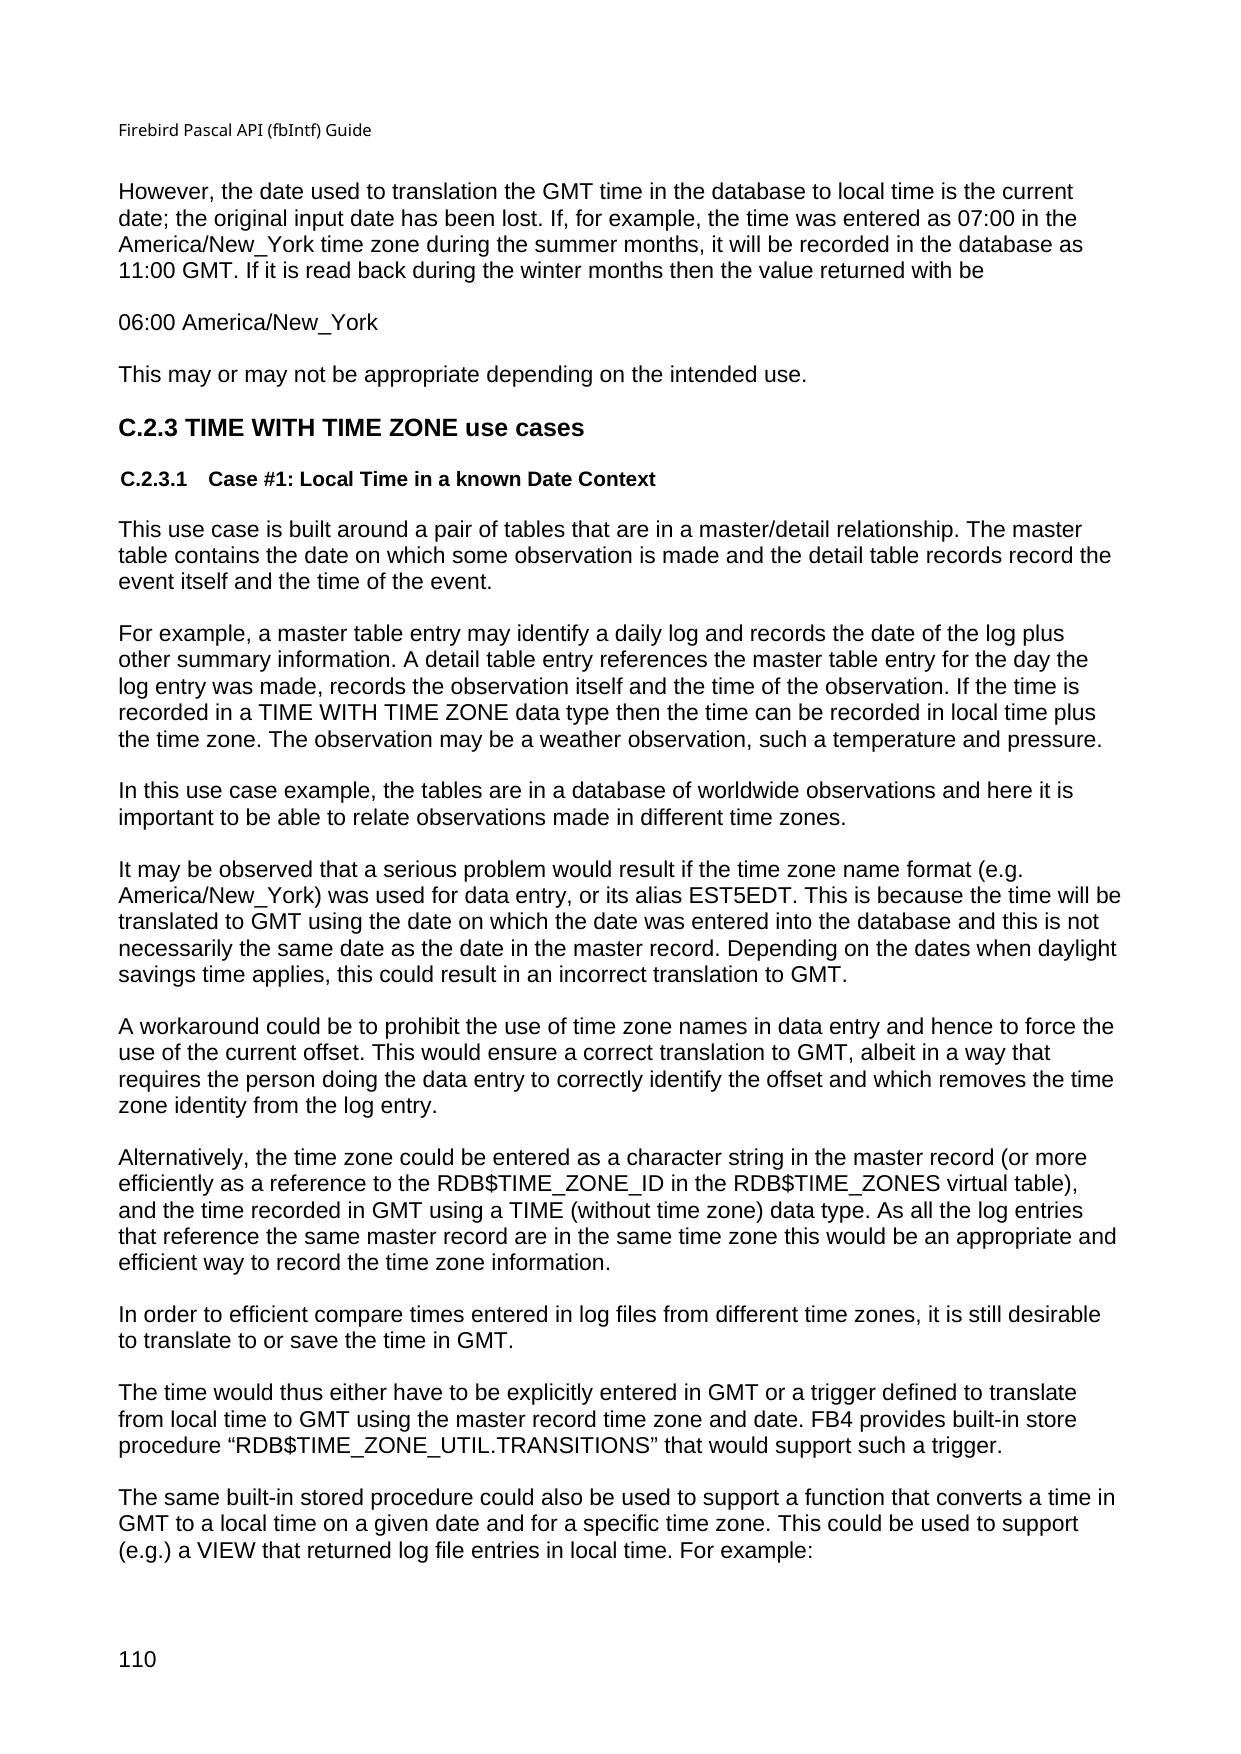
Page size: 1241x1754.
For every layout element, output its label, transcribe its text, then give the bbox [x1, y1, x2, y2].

text A workaround could be to prohibit the use of time zone names in data entry and hence to force the use of the current offset. This would ensure a correct translation to GMT, albeit in a way that requires the person doing the data entry to correctly identify the offset and which removes the time zone identity from the log entry. [118, 1013, 1122, 1118]
text However, the date used to translation the GMT time in the database to local time is the current date; the original input date has been lost. If, for example, the time was entered as 07:00 in the America/New_York time zone during the summer months, it will be recorded in the database as 11:00 GMT. If it is read back during the winter months then the value returned with be [118, 178, 1122, 283]
subtitle TIME WITH TIME ZONE use cases [118, 413, 1122, 442]
text This may or may not be appropriate depending on the intended use. [118, 361, 1122, 387]
list Case #1: Local Time in a known Date Context [118, 467, 1122, 491]
text For example, a master table entry may identify a daily log and records the date of the log plus other summary information. A detail table entry references the master table entry for the day the log entry was made, records the observation itself and the time of the observation. If the time is recorded in a TIME WITH TIME ZONE data type then the time can be recorded in local time plus the time zone. The observation may be a weather observation, such a temperature and pressure. [118, 620, 1122, 752]
text 06:00 America/New_York [118, 309, 1122, 335]
text This use case is built around a pair of tables that are in a master/detail relationship. The master table contains the date on which some observation is made and the detail table records record the event itself and the time of the event. [118, 516, 1122, 594]
text The time would thus either have to be explicitly entered in GMT or a trigger defined to translate from local time to GMT using the master record time zone and date. FB4 provides built-in store procedure “RDB$TIME_ZONE_UTIL.TRANSITIONS” that would support such a trigger. [118, 1379, 1122, 1458]
text In this use case example, the tables are in a database of worldwide observations and here it is important to be able to relate observations made in different time zones. [118, 777, 1122, 830]
text In order to efficient compare times entered in log files from different time zones, it is still desirable to translate to or save the time in GMT. [118, 1301, 1122, 1354]
text Alternatively, the time zone could be entered as a character string in the master record (or more efficiently as a reference to the RDB$TIME_ZONE_ID in the RDB$TIME_ZONES virtual table), and the time recorded in GMT using a TIME (without time zone) data type. As all the log entries that reference the same master record are in the same time zone this would be an appropriate and efficient way to record the time zone information. [118, 1144, 1122, 1276]
text It may be observed that a serious problem would result if the time zone name format (e.g. America/New_York) was used for data entry, or its alias EST5EDT. This is because the time will be translated to GMT using the date on which the date was entered into the database and this is not necessarily the same date as the date in the master record. Depending on the dates when daylight savings time applies, this could result in an incorrect translation to GMT. [118, 856, 1122, 987]
text The same built-in stored procedure could also be used to support a function that converts a time in GMT to a local time on a given date and for a specific time zone. This could be used to support (e.g.) a VIEW that returned log file entries in local time. For example: [118, 1484, 1122, 1563]
